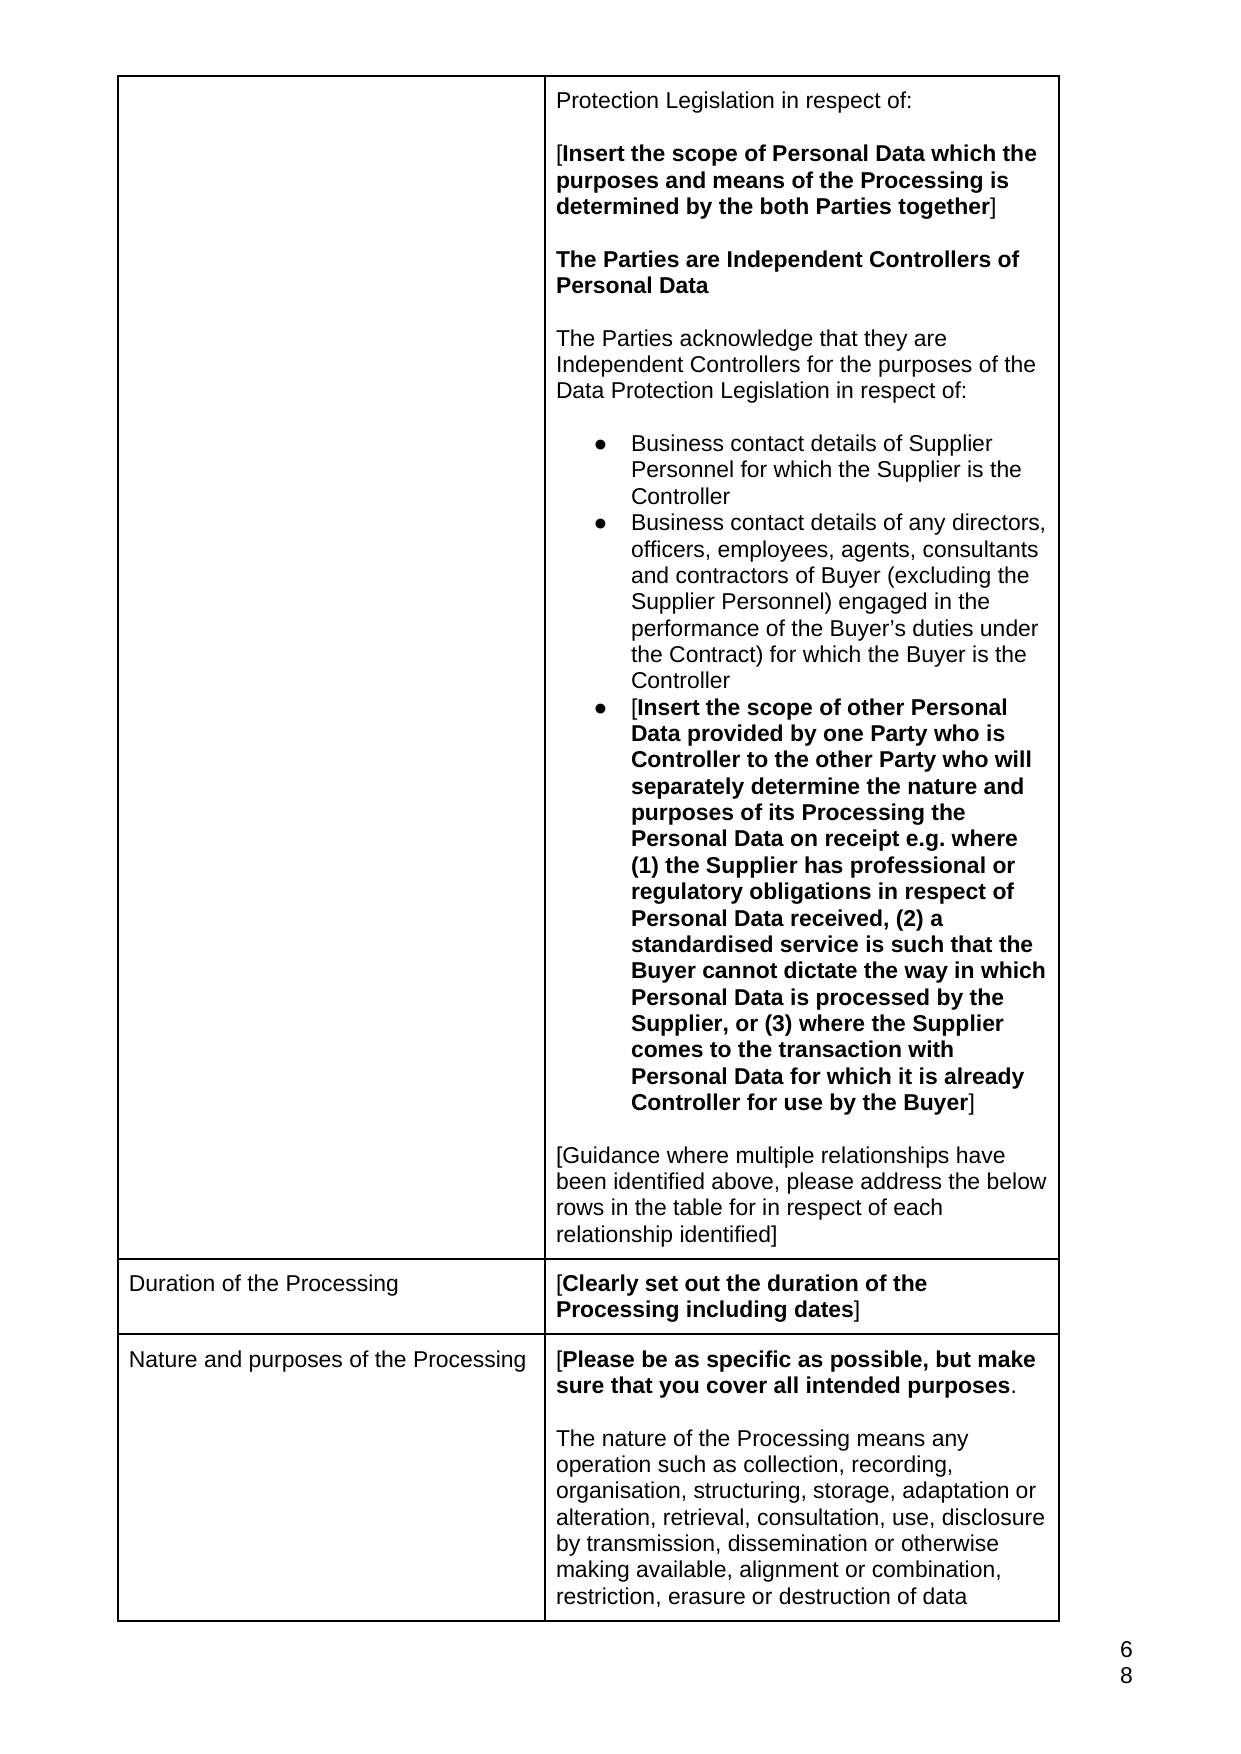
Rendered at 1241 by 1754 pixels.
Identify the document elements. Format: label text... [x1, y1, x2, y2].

table_cell [119, 77, 544, 1257]
table_cell Duration of the Processing [119, 1260, 544, 1333]
table_cell Nature and purposes of the Processing [119, 1335, 544, 1619]
table_cell [Clearly set out the duration of the Processing including dates] [546, 1260, 1058, 1333]
table_cell [Please be as specific as possible, but make sure that you cover all intended purposes. The nature of the Processing means any operation such as collection, recording, organisation, structuring, storage, adaptation or alteration, retrieval, consultation, use, disclosure by transmission, dissemination or otherwise making available, alignment or combination, restriction, erasure or destruction of data [546, 1335, 1058, 1619]
table_cell Protection Legislation in respect of: [Insert the scope of Personal Data which the purposes and means of the Processing is determined by the both Parties together] The Parties are Independent Controllers of Personal Data The Parties acknowledge that they are Independent Controllers for the purposes of the Data Protection Legislation in respect of: Business contact details of Supplier Personnel for which the Supplier is the Controller Business contact details of any directors, officers, employees, agents, consultants and contractors of Buyer (excluding the Supplier Personnel) engaged in the performance of the Buyer’s duties under the Contract) for which the Buyer is the Controller [Insert the scope of other Personal Data provided by one Party who is Controller to the other Party who will separately determine the nature and purposes of its Processing the Personal Data on receipt e.g. where (1) the Supplier has professional or regulatory obligations in respect of Personal Data received, (2) a standardised service is such that the Buyer cannot dictate the way in which Personal Data is processed by the Supplier, or (3) where the Supplier comes to the transaction with Personal Data for which it is already Controller for use by the Buyer] [Guidance where multiple relationships have been identified above, please address the below rows in the table for in respect of each relationship identified] [546, 77, 1058, 1257]
